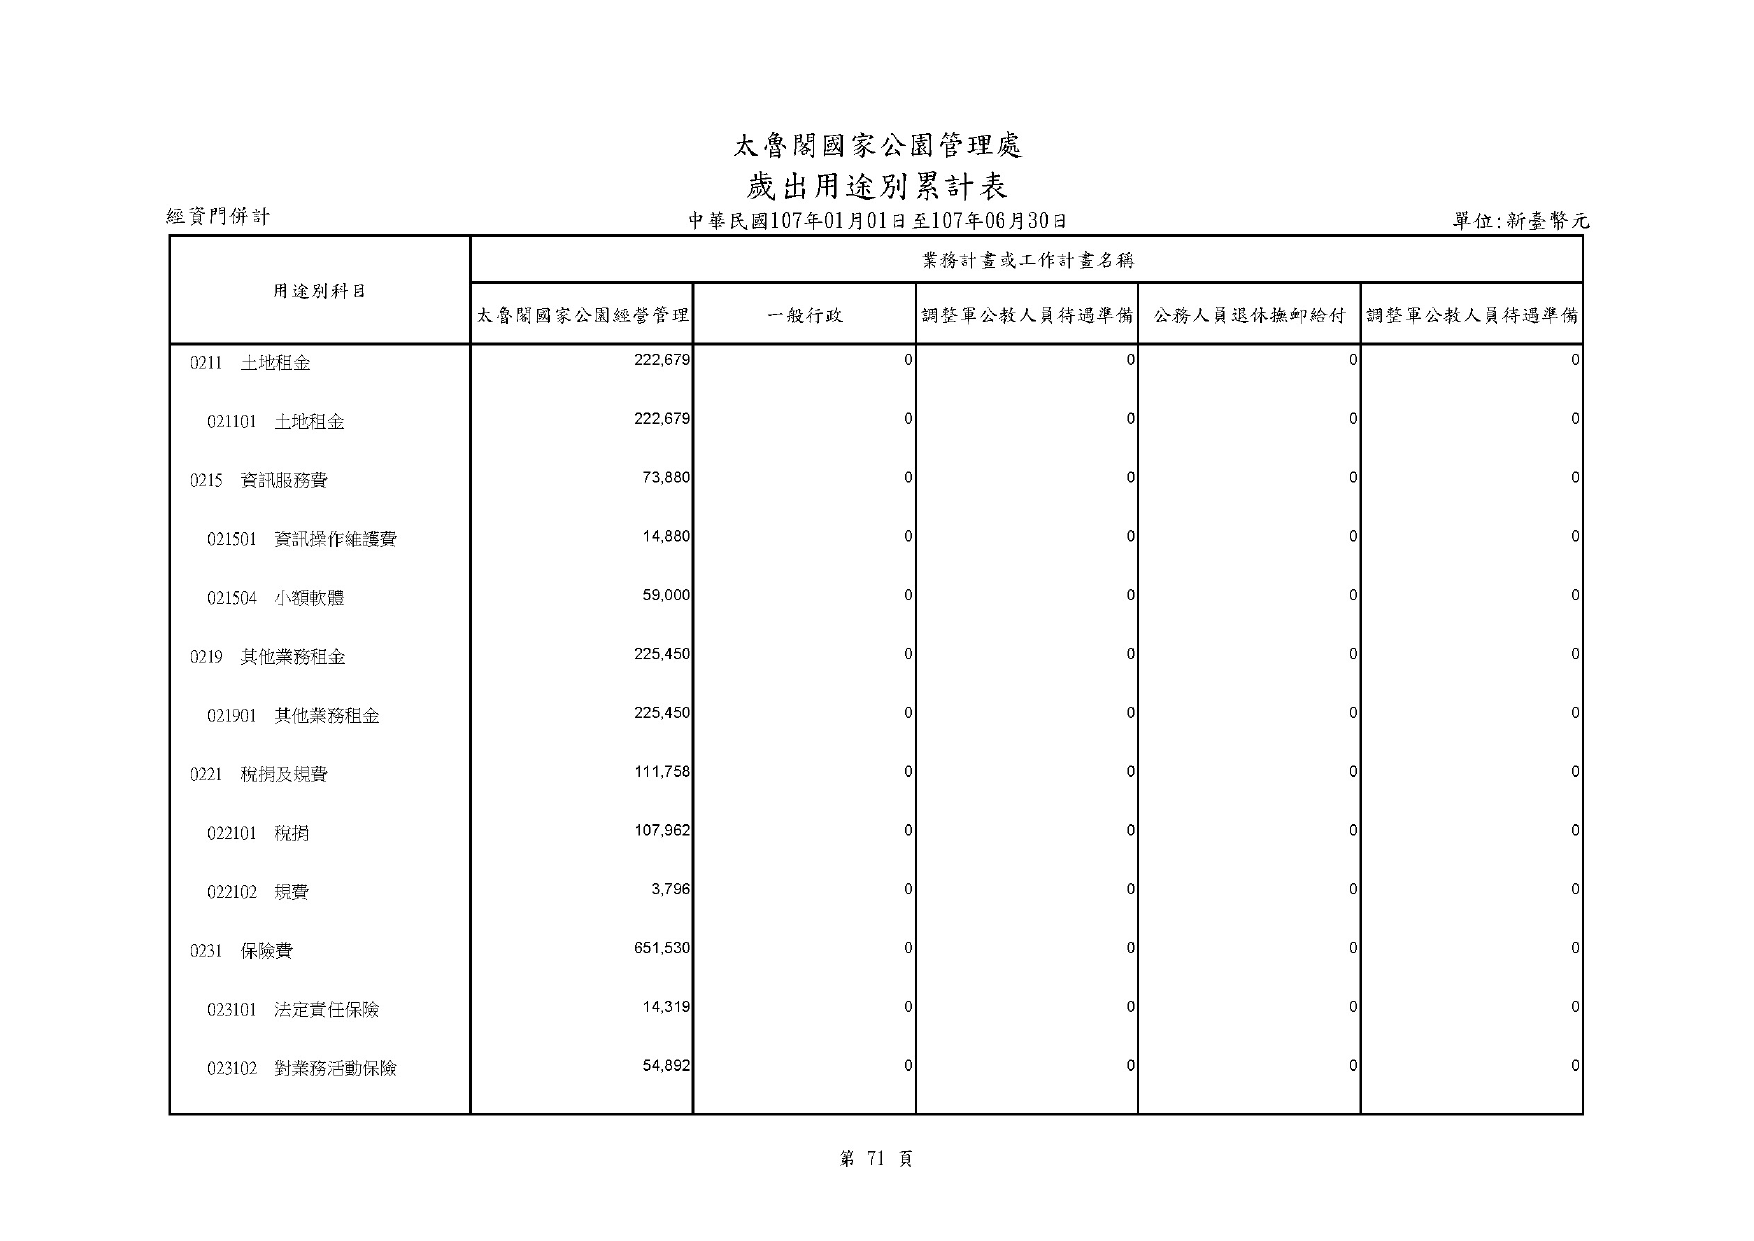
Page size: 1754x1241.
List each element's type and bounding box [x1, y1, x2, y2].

picture [59, 59, 1695, 1216]
